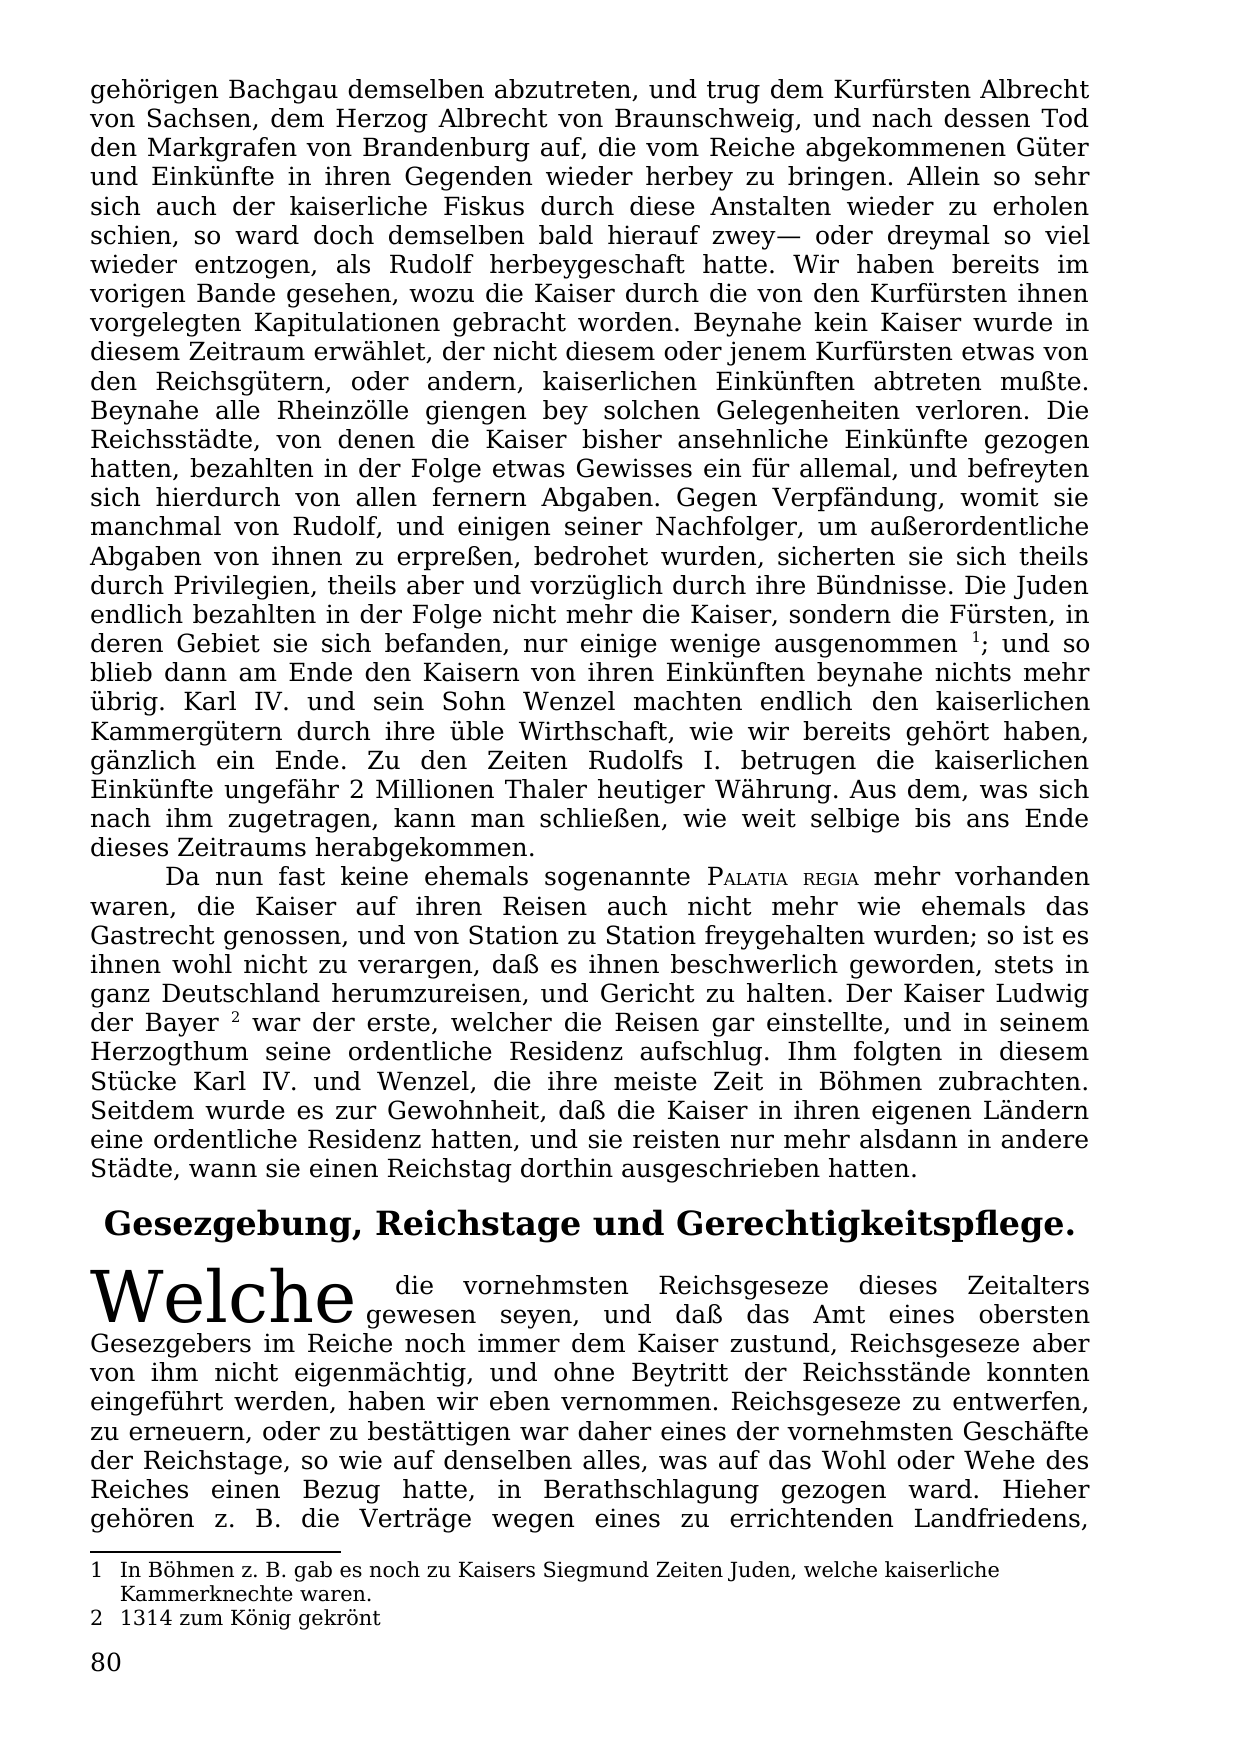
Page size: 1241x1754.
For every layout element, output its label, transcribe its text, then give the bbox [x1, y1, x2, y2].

text In Böhmen z. B. gab es noch zu Kaisers Siegmund Zeiten Juden, welche kaiserliche Kammerknechte waren. [90, 1558, 1091, 1606]
text 1314 zum König gekrönt [90, 1606, 1091, 1631]
text gehörigen Bachgau demselben abzutreten, und trug dem Kurfürsten Albrecht von Sachsen, dem Herzog Albrecht von Braunschweig, und nach dessen Tod den Markgrafen von Brandenburg auf, die vom Reiche abgekommenen Güter und Einkünfte in ihren Gegenden wieder herbey zu bringen. Allein so sehr sich auch der kaiserliche Fiskus durch diese Anstalten wieder zu erholen schien, so ward doch demselben bald hierauf zwey— oder dreymal so viel wieder entzogen, als Rudolf herbeygeschaft hatte. Wir haben bereits im vorigen Bande gesehen, wozu die Kaiser durch die von den Kurfürsten ihnen vorgelegten Kapitulationen gebracht worden. Beynahe kein Kaiser wurde in diesem Zeitraum erwählet, der nicht diesem oder jenem Kurfürsten etwas von den Reichsgütern, oder andern, kaiserlichen Einkünften abtreten mußte. Beynahe alle Rheinzölle giengen bey solchen Gelegenheiten verloren. Die Reichsstädte, von denen die Kaiser bisher ansehnliche Einkünfte gezogen hatten, bezahlten in der Folge etwas Gewisses ein für allemal, und befreyten sich hierdurch von allen fernern Abgaben. Gegen Verpfändung, womit sie manchmal von Rudolf, und einigen seiner Nachfolger, um außerordentliche Abgaben von ihnen zu erpreßen, bedrohet wurden, sicherten sie sich theils durch Privilegien, theils aber und vorzüglich durch ihre Bündnisse. Die Juden endlich bezahlten in der Folge nicht mehr die Kaiser, sondern die Fürsten, in deren Gebiet sie sich befanden, nur einige wenige ausgenommen ; und so blieb dann am Ende den Kaisern von ihren Einkünften beynahe nichts mehr übrig. Karl IV. und sein Sohn Wenzel machten endlich den kaiserlichen Kammergütern durch ihre üble Wirthschaft, wie wir bereits gehört haben, gänzlich ein Ende. Zu den Zeiten Rudolfs I. betrugen die kaiserlichen Einkünfte ungefähr 2 Millionen Thaler heutiger Währung. Aus dem, was sich nach ihm zugetragen, kann man schließen, wie weit selbige bis ans Ende dieses Zeitraums herabgekommen. [90, 75, 1091, 862]
text Da nun fast keine ehemals sogenannte Palatia regia mehr vorhanden waren, die Kaiser auf ihren Reisen auch nicht mehr wie ehemals das Gastrecht genossen, und von Station zu Station freygehalten wurden; so ist es ihnen wohl nicht zu verargen, daß es ihnen beschwerlich geworden, stets in ganz Deutschland herumzureisen, und Gericht zu halten. Der Kaiser Ludwig der Bayer war der erste, welcher die Reisen gar einstellte, und in seinem Herzogthum seine ordentliche Residenz aufschlug. Ihm folgten in diesem Stücke Karl IV. und Wenzel, die ihre meiste Zeit in Böhmen zubrachten. Seitdem wurde es zur Gewohnheit, daß die Kaiser in ihren eigenen Ländern eine ordentliche Residenz hatten, und sie reisten nur mehr alsdann in andere Städte, wann sie einen Reichstag dorthin ausgeschrieben hatten. [90, 862, 1091, 1183]
text Gesezgebung, Reichstage und Gerechtigkeitspflege. [90, 1183, 1091, 1243]
text Welche die vornehmsten Reichsgeseze dieses Zeitalters gewesen seyen, und daß das Amt eines obersten Gesezgebers im Reiche noch immer dem Kaiser zustund, Reichsgeseze aber von ihm nicht eigenmächtig, und ohne Beytritt der Reichsstände konnten eingeführt werden, haben wir eben vernommen. Reichsgeseze zu entwerfen, zu erneuern, oder zu bestättigen war daher eines der vornehmsten Geschäfte der Reichstage, so wie auf denselben alles, was auf das Wohl oder Wehe des Reiches einen Bezug hatte, in Berathschlagung gezogen ward. Hieher gehören z. B. die Verträge wegen eines zu errichtenden Landfriedens, [90, 1268, 1091, 1533]
